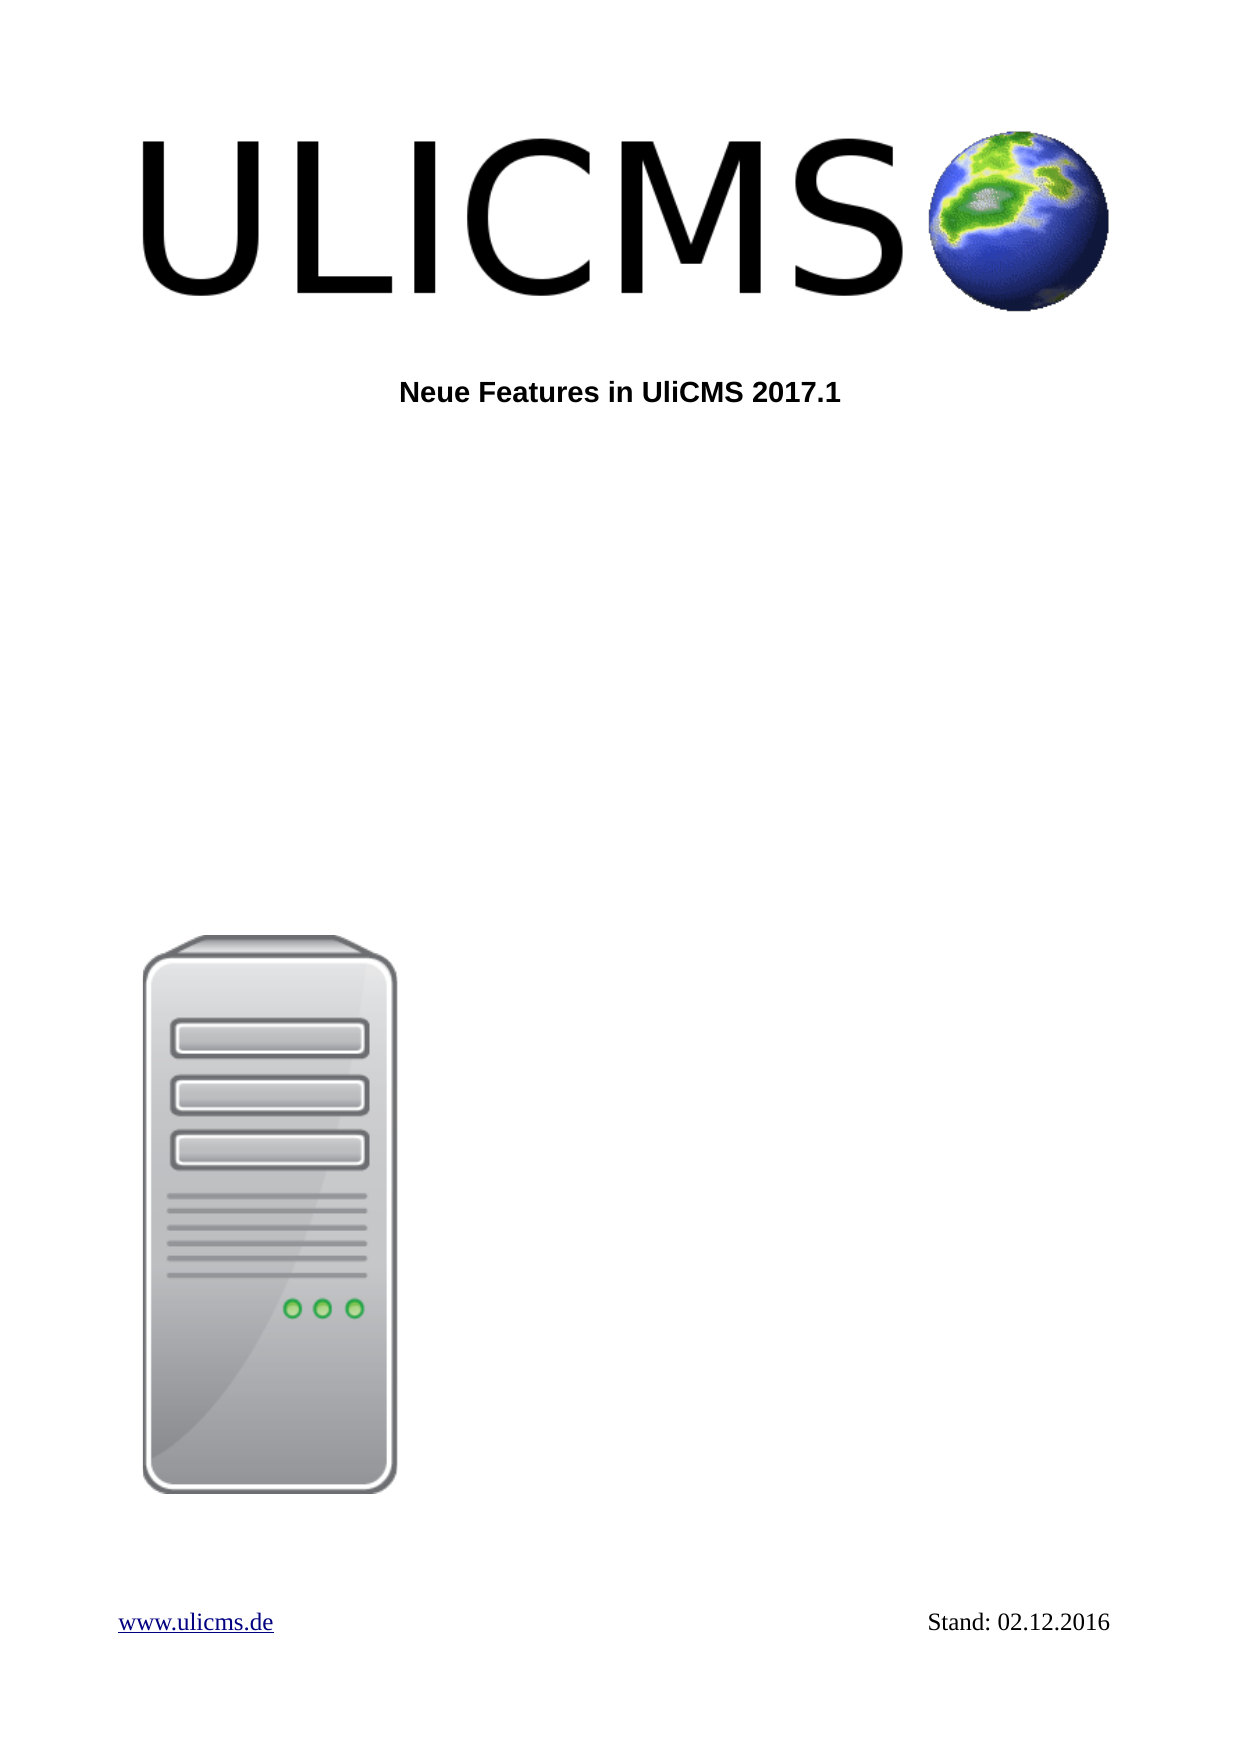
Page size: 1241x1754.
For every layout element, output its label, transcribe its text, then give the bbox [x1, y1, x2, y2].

subtitle Neue Features in UliCMS 2017.1 [118, 375, 1122, 408]
picture [142, 935, 398, 1494]
picture [115, 118, 1117, 321]
